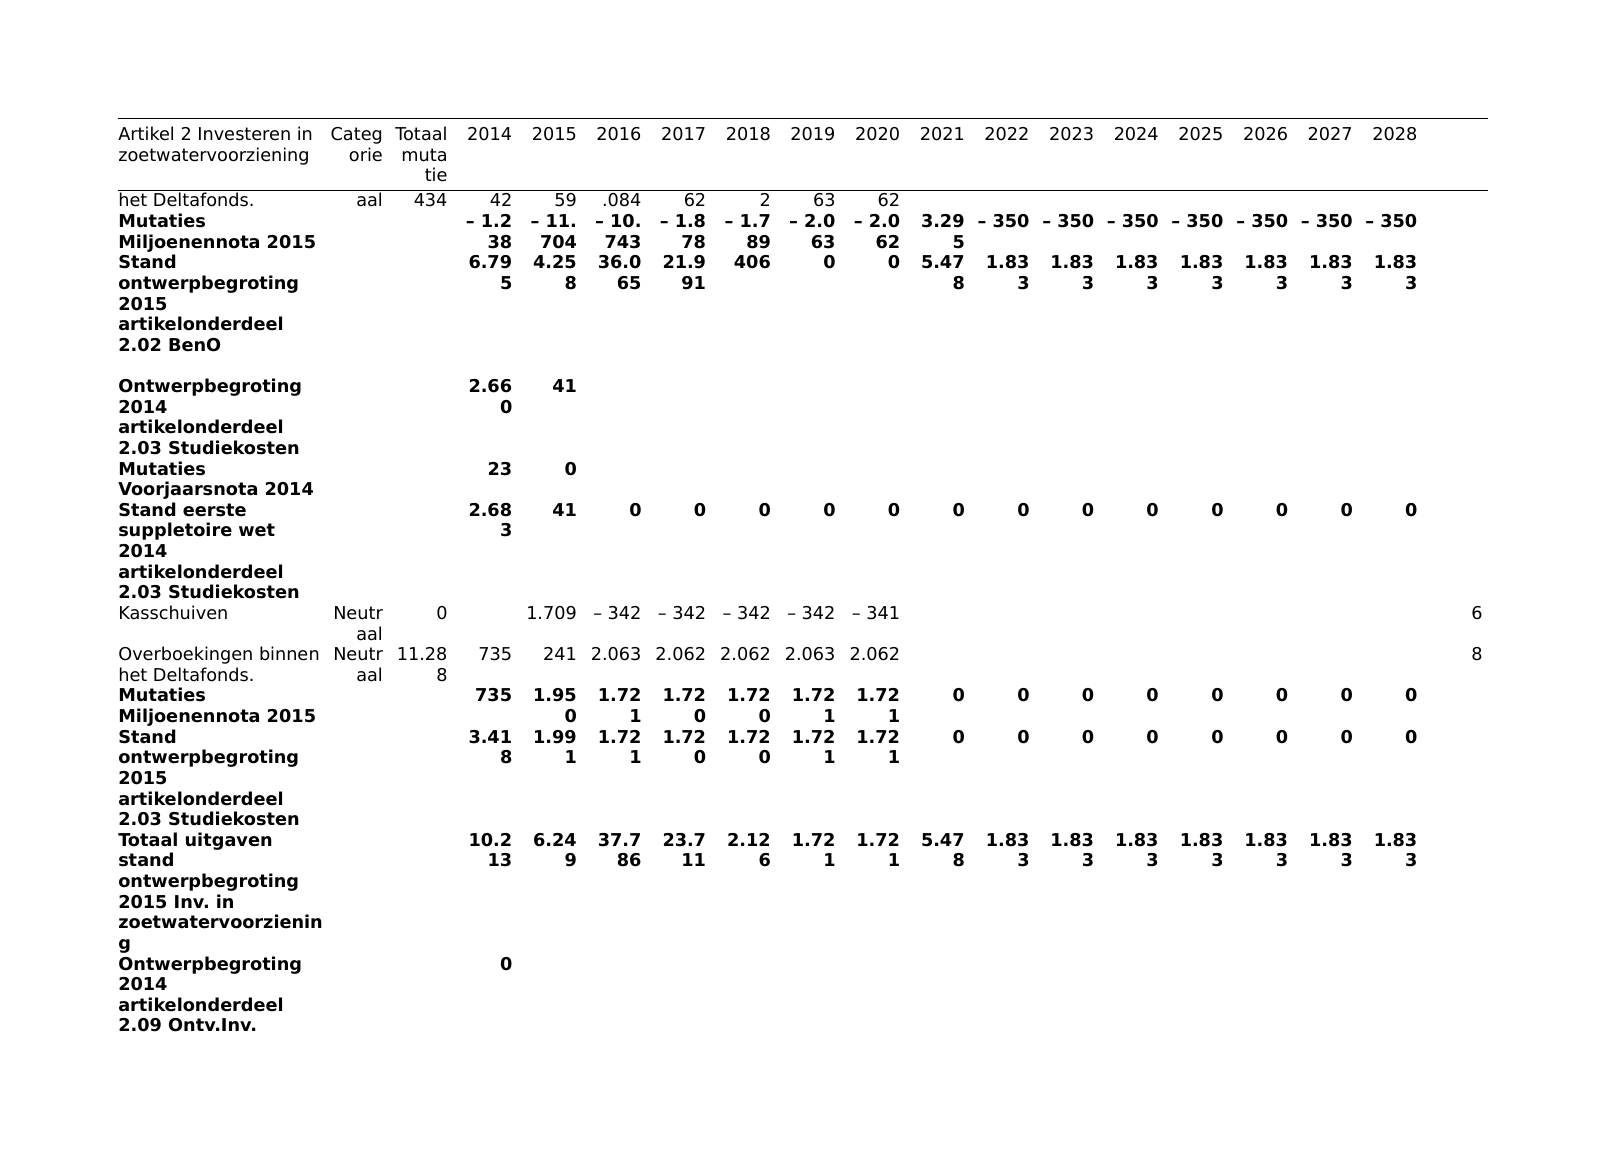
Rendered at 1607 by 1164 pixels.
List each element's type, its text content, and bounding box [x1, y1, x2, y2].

table_cell 1.721 [583, 685, 647, 727]
table_cell 0 [1229, 500, 1294, 603]
table_cell [712, 954, 776, 1036]
table_cell Mutaties Voorjaarsnota 2014 [118, 459, 324, 500]
table_cell [1423, 191, 1488, 211]
table_cell Stand ontwerpbegroting 2015 artikelonderdeel 2.03 Studiekosten [118, 727, 324, 830]
table_cell 62 [841, 191, 906, 211]
table_cell 0 [1164, 500, 1229, 603]
table_cell [324, 830, 388, 953]
table_cell [1294, 355, 1358, 376]
table_cell 1.991 [518, 727, 582, 830]
table_cell [1294, 376, 1358, 458]
table_cell [453, 603, 518, 644]
table_cell 59 [518, 191, 582, 211]
table_cell [1035, 644, 1100, 685]
table_cell [1100, 191, 1164, 211]
table_cell [453, 355, 518, 376]
table_cell – 10.743 [583, 211, 647, 252]
table_cell [1423, 685, 1488, 727]
table_cell [324, 954, 388, 1036]
table_cell – 350 [1164, 211, 1229, 252]
table_cell 0 [1100, 727, 1164, 830]
table_cell [1164, 459, 1229, 500]
table_cell 0 [712, 500, 776, 603]
table_cell [1359, 954, 1423, 1036]
table_cell 1.833 [970, 252, 1035, 355]
table_cell 2.062 [647, 644, 712, 685]
table_cell 0 [1294, 685, 1358, 727]
table_cell 1.720 [647, 685, 712, 727]
table_cell [906, 954, 970, 1036]
table_cell 0 [1294, 727, 1358, 830]
table_cell [1423, 211, 1488, 252]
table_cell 6 [1423, 603, 1488, 644]
table_cell [1229, 954, 1294, 1036]
table_cell [389, 685, 453, 727]
table_cell Neutraal [324, 644, 388, 685]
table_cell [389, 727, 453, 830]
table_cell – 342 [776, 603, 841, 644]
table_cell 0 [1100, 500, 1164, 603]
table_cell 2 [712, 191, 776, 211]
table_cell [1359, 603, 1423, 644]
table_cell 0 [841, 252, 906, 355]
table_cell – 350 [1359, 211, 1423, 252]
table_cell – 342 [712, 603, 776, 644]
table_cell 1.720 [712, 727, 776, 830]
table_cell [1294, 191, 1358, 211]
table_cell [1164, 603, 1229, 644]
table_header 2028 [1359, 119, 1423, 190]
table_cell 11.288 [389, 644, 453, 685]
table_cell [712, 355, 776, 376]
table_cell – 342 [583, 603, 647, 644]
table_cell [324, 211, 388, 252]
table_cell [1100, 355, 1164, 376]
table_cell Kasschuiven [118, 603, 324, 644]
table_cell 735 [453, 644, 518, 685]
table_cell [841, 459, 906, 500]
table_cell [389, 500, 453, 603]
table_cell 0 [776, 500, 841, 603]
table_cell 0 [1164, 685, 1229, 727]
table_header 2023 [1035, 119, 1100, 190]
table_cell 10.213 [453, 830, 518, 953]
table_cell 0 [970, 685, 1035, 727]
table_cell [1229, 191, 1294, 211]
table_cell 5.478 [906, 830, 970, 953]
table_cell [1164, 355, 1229, 376]
table_cell 2.063 [583, 644, 647, 685]
table_cell Mutaties Miljoenennota 2015 [118, 685, 324, 727]
table_header 2027 [1294, 119, 1358, 190]
table_cell .084 [583, 191, 647, 211]
table_header 2025 [1164, 119, 1229, 190]
table_cell [389, 459, 453, 500]
table_cell 1.721 [841, 830, 906, 953]
table_cell 1.721 [776, 830, 841, 953]
table_cell [970, 191, 1035, 211]
table_cell [1100, 459, 1164, 500]
table_cell [1359, 376, 1423, 458]
table_cell 37.786 [583, 830, 647, 953]
table_cell 1.833 [1359, 252, 1423, 355]
table_cell – 11.704 [518, 211, 582, 252]
table_cell 0 [906, 500, 970, 603]
table_cell [1229, 603, 1294, 644]
table_cell 0 [518, 459, 582, 500]
table_cell 23.711 [647, 830, 712, 953]
table_cell 41 [518, 376, 582, 458]
table_cell [583, 355, 647, 376]
table_cell [118, 355, 324, 376]
table_cell [841, 954, 906, 1036]
table_cell [1423, 355, 1488, 376]
table_cell 0 [453, 954, 518, 1036]
table_cell [1423, 500, 1488, 603]
table_cell [1229, 459, 1294, 500]
table_cell [647, 459, 712, 500]
table_cell 1.833 [1164, 252, 1229, 355]
table_cell 406 [712, 252, 776, 355]
table_cell Totaal uitgaven stand ontwerpbegroting 2015 Inv. in zoetwatervoorziening [118, 830, 324, 953]
table_cell [1423, 376, 1488, 458]
table_cell – 350 [970, 211, 1035, 252]
table_cell [1359, 459, 1423, 500]
table_cell 1.833 [970, 830, 1035, 953]
table_cell 1.833 [1164, 830, 1229, 953]
table_cell – 350 [1035, 211, 1100, 252]
table_cell 41 [518, 500, 582, 603]
table_header 2021 [906, 119, 970, 190]
table_cell 3.295 [906, 211, 970, 252]
table_cell [389, 252, 453, 355]
table_header 2026 [1229, 119, 1294, 190]
table_cell 5.478 [906, 252, 970, 355]
table_header 2019 [776, 119, 841, 190]
table_cell [647, 355, 712, 376]
table_header 2020 [841, 119, 906, 190]
table_cell 434 [389, 191, 453, 211]
table_cell [324, 500, 388, 603]
table_cell [1423, 727, 1488, 830]
table_cell 0 [906, 727, 970, 830]
table_cell 1.833 [1359, 830, 1423, 953]
table_cell 6.249 [518, 830, 582, 953]
table_cell – 1.238 [453, 211, 518, 252]
table_cell [1294, 644, 1358, 685]
table_cell [970, 355, 1035, 376]
table_cell 0 [1359, 685, 1423, 727]
table_cell [1035, 376, 1100, 458]
table_cell 0 [970, 500, 1035, 603]
table_cell [1359, 644, 1423, 685]
table_cell 6.795 [453, 252, 518, 355]
table_header 2024 [1100, 119, 1164, 190]
table_cell Ontwerpbegroting 2014 artikelonderdeel 2.09 Ontv.Inv. [118, 954, 324, 1036]
table_cell [324, 727, 388, 830]
table_cell [389, 376, 453, 458]
table_header Artikel 2 Investeren in zoetwatervoorziening [118, 119, 324, 190]
table_cell [970, 459, 1035, 500]
table_cell 0 [389, 603, 453, 644]
table_cell 1.721 [776, 727, 841, 830]
table_cell 0 [1229, 685, 1294, 727]
table_header 2018 [712, 119, 776, 190]
table_cell 1.833 [1294, 252, 1358, 355]
table_cell – 1.789 [712, 211, 776, 252]
table_cell [1035, 954, 1100, 1036]
table_cell 1.720 [712, 685, 776, 727]
table_cell – 341 [841, 603, 906, 644]
table_cell 8 [1423, 644, 1488, 685]
table_cell – 350 [1294, 211, 1358, 252]
table_cell [970, 954, 1035, 1036]
table_cell 1.833 [1100, 252, 1164, 355]
table_cell [389, 830, 453, 953]
table_cell Stand eerste suppletoire wet 2014 artikelonderdeel 2.03 Studiekosten [118, 500, 324, 603]
table_cell [1423, 252, 1488, 355]
table_cell [970, 376, 1035, 458]
table_cell 2.126 [712, 830, 776, 953]
table_cell 4.258 [518, 252, 582, 355]
table_cell [1164, 644, 1229, 685]
table_cell 0 [1229, 727, 1294, 830]
table_cell [1229, 355, 1294, 376]
table_cell 1.833 [1035, 252, 1100, 355]
table_cell [518, 954, 582, 1036]
table_cell 0 [1164, 727, 1229, 830]
table_cell [970, 644, 1035, 685]
table_cell [1164, 191, 1229, 211]
table_cell [1100, 644, 1164, 685]
table_cell [389, 355, 453, 376]
table_cell 0 [1100, 685, 1164, 727]
table_cell [1294, 954, 1358, 1036]
table_cell [776, 459, 841, 500]
table_header 2022 [970, 119, 1035, 190]
table_cell [389, 211, 453, 252]
table_header 2017 [647, 119, 712, 190]
table_cell [1035, 603, 1100, 644]
table_cell [1294, 603, 1358, 644]
table_cell 0 [1035, 685, 1100, 727]
table_cell [1100, 603, 1164, 644]
table_header 2015 [518, 119, 582, 190]
table_cell 21.991 [647, 252, 712, 355]
table_cell [776, 355, 841, 376]
table_cell Overboekingen binnen het Deltafonds. [118, 644, 324, 685]
table_cell 2.062 [712, 644, 776, 685]
table_cell 0 [1359, 727, 1423, 830]
table_cell [1423, 830, 1488, 953]
table_cell [712, 459, 776, 500]
table_cell [324, 459, 388, 500]
table_cell 2.062 [841, 644, 906, 685]
table_header 2016 [583, 119, 647, 190]
table_header [1423, 119, 1488, 190]
table_cell – 342 [647, 603, 712, 644]
table_cell Neutraal [324, 603, 388, 644]
table_cell [647, 954, 712, 1036]
table_cell het Deltafonds. [118, 191, 324, 211]
table_cell aal [324, 191, 388, 211]
table_cell 3.418 [453, 727, 518, 830]
table_cell – 350 [1229, 211, 1294, 252]
table_cell 1.709 [518, 603, 582, 644]
table_header 2014 [453, 119, 518, 190]
table_cell 735 [453, 685, 518, 727]
table_cell [1294, 459, 1358, 500]
table_cell 0 [776, 252, 841, 355]
table_cell [518, 355, 582, 376]
table_cell 2.660 [453, 376, 518, 458]
table_cell Ontwerpbegroting 2014 artikelonderdeel 2.03 Studiekosten [118, 376, 324, 458]
table_cell 1.833 [1035, 830, 1100, 953]
table_cell 62 [647, 191, 712, 211]
table_cell [776, 376, 841, 458]
table_cell 2.063 [776, 644, 841, 685]
table_cell [906, 191, 970, 211]
table_cell 63 [776, 191, 841, 211]
table_cell 0 [841, 500, 906, 603]
table_cell 1.833 [1229, 830, 1294, 953]
table_cell 0 [583, 500, 647, 603]
table_cell [1035, 355, 1100, 376]
table_cell [1423, 954, 1488, 1036]
table_cell [1100, 376, 1164, 458]
table_cell 1.720 [647, 727, 712, 830]
table_cell [906, 644, 970, 685]
table_cell [583, 954, 647, 1036]
table_cell [906, 603, 970, 644]
table_cell [1229, 376, 1294, 458]
table_cell [324, 376, 388, 458]
table_cell [1035, 191, 1100, 211]
table_cell 36.065 [583, 252, 647, 355]
table_cell [970, 603, 1035, 644]
table_cell 23 [453, 459, 518, 500]
table_cell 241 [518, 644, 582, 685]
table_cell 1.833 [1100, 830, 1164, 953]
table_cell 1.721 [841, 727, 906, 830]
table_cell [906, 355, 970, 376]
table_cell – 2.063 [776, 211, 841, 252]
table_cell [1100, 954, 1164, 1036]
table_cell [712, 376, 776, 458]
table_cell 1.950 [518, 685, 582, 727]
table_cell 2.683 [453, 500, 518, 603]
table_cell [1035, 459, 1100, 500]
table_cell [1164, 954, 1229, 1036]
table_cell [1359, 191, 1423, 211]
table_cell [647, 376, 712, 458]
table_cell 0 [970, 727, 1035, 830]
table_cell 0 [1294, 500, 1358, 603]
table_cell [1359, 355, 1423, 376]
table_cell [906, 376, 970, 458]
table_cell 0 [647, 500, 712, 603]
table_cell [1423, 459, 1488, 500]
table_cell [906, 459, 970, 500]
table_cell 0 [1359, 500, 1423, 603]
table_cell [583, 376, 647, 458]
table_cell 1.833 [1294, 830, 1358, 953]
table_cell 1.833 [1229, 252, 1294, 355]
table_cell [1229, 644, 1294, 685]
table_cell Stand ontwerpbegroting 2015 artikelonderdeel 2.02 BenO [118, 252, 324, 355]
table_cell [841, 376, 906, 458]
table_cell 1.721 [583, 727, 647, 830]
table_cell [324, 355, 388, 376]
table_cell – 350 [1100, 211, 1164, 252]
table_cell [1164, 376, 1229, 458]
table_header Categorie [324, 119, 388, 190]
table_cell [324, 252, 388, 355]
table_cell [389, 954, 453, 1036]
table_cell 1.721 [776, 685, 841, 727]
table_header Totaal mutatie [389, 119, 453, 190]
table_cell – 1.878 [647, 211, 712, 252]
table_cell [841, 355, 906, 376]
table_cell – 2.062 [841, 211, 906, 252]
table_cell 1.721 [841, 685, 906, 727]
table_cell 42 [453, 191, 518, 211]
table_cell 0 [1035, 500, 1100, 603]
table_cell [324, 685, 388, 727]
table_cell [583, 459, 647, 500]
table_cell [776, 954, 841, 1036]
table_cell 0 [906, 685, 970, 727]
table_cell 0 [1035, 727, 1100, 830]
table_cell Mutaties Miljoenennota 2015 [118, 211, 324, 252]
